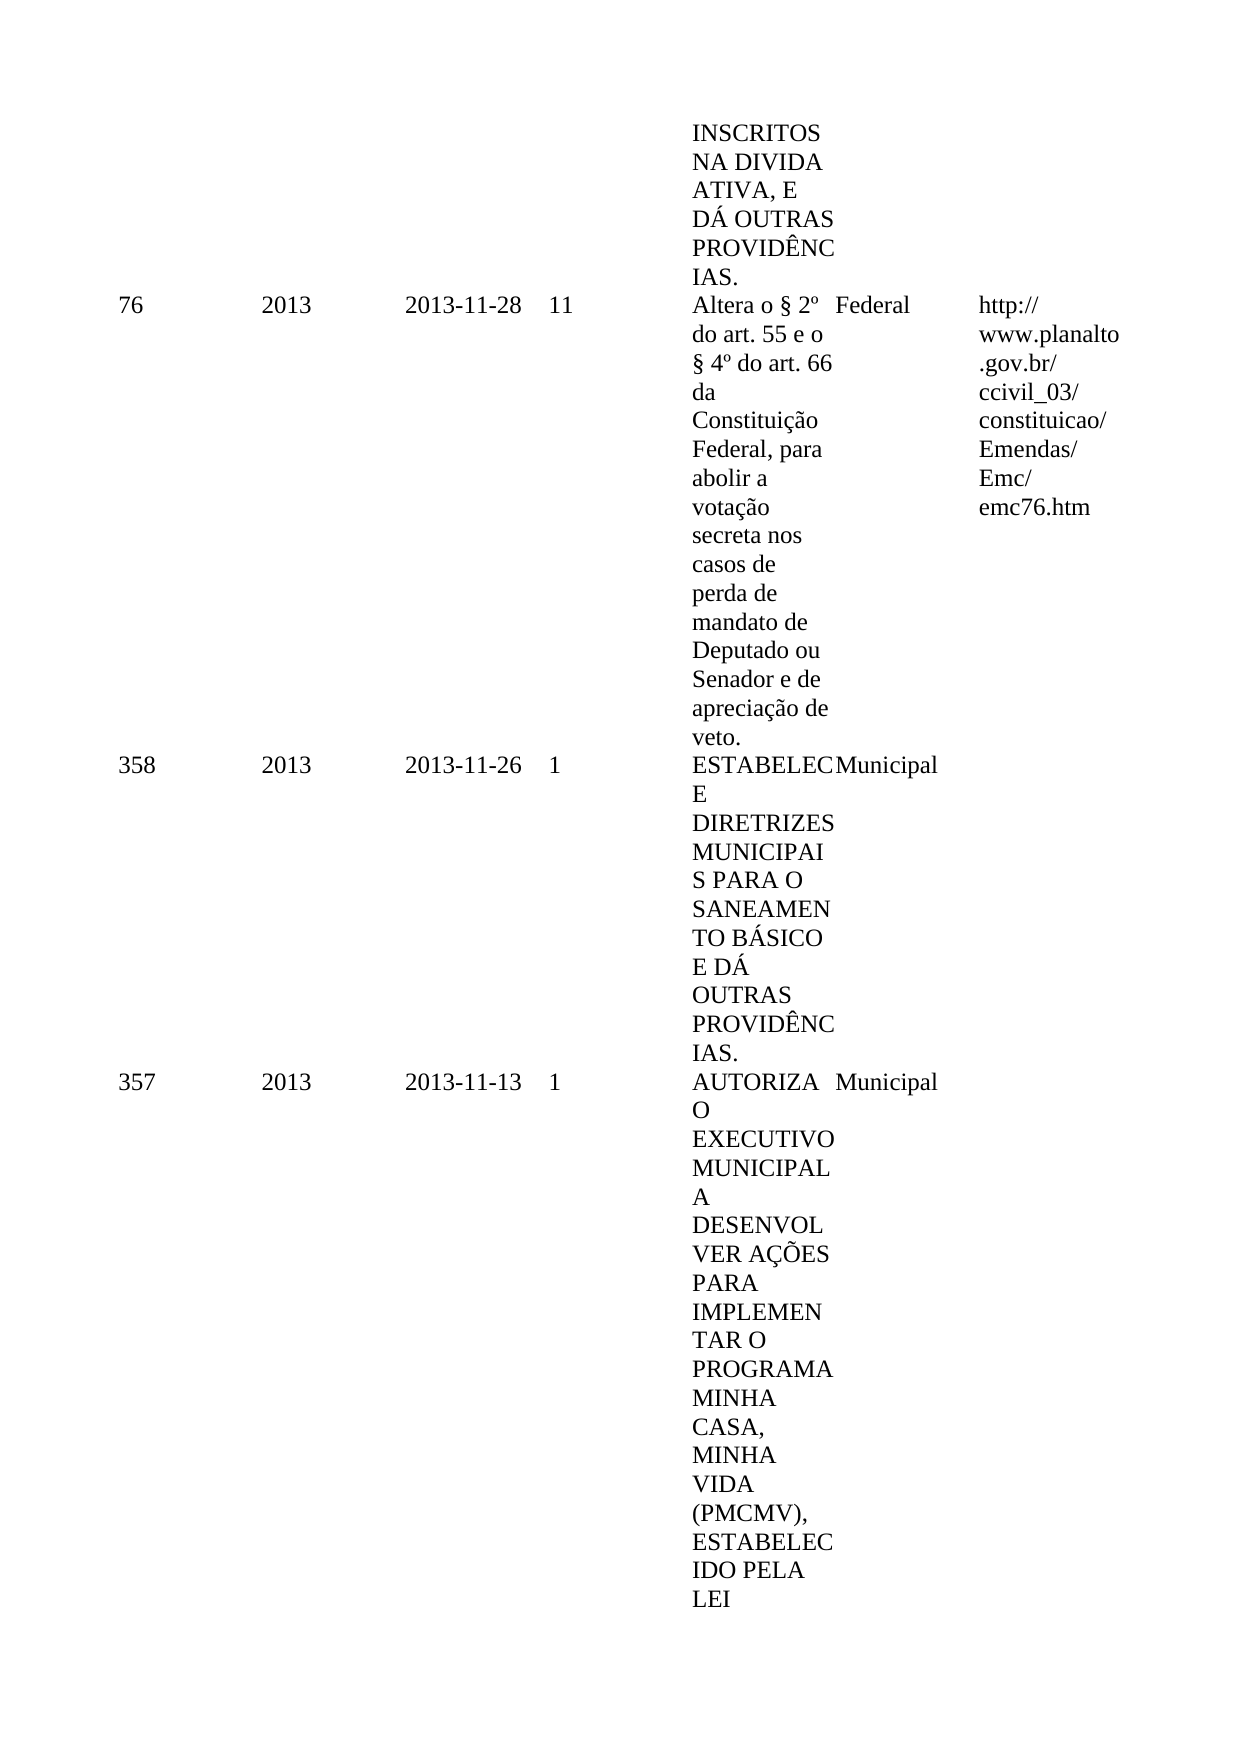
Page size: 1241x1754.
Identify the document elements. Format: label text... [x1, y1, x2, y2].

table_cell [979, 751, 1122, 1067]
table_cell [835, 118, 979, 291]
table_cell [548, 118, 692, 291]
table_cell Altera o § 2º do art. 55 e o § 4º do art. 66 da Constituição Federal, para abolir a votação secreta nos casos de perda de mandato de Deputado ou Senador e de apreciação de veto. [692, 291, 835, 751]
table_cell 2013-11-26 [405, 751, 548, 1067]
table_cell AUTORIZA O EXECUTIVO MUNICIPAL A DESENVOLVER AÇÕES PARA IMPLEMENTAR O PROGRAMA MINHA CASA, MINHA VIDA (PMCMV), ESTABELECIDO PELA LEI [692, 1067, 835, 1613]
table_cell 2013 [261, 291, 405, 751]
table_cell 2013 [261, 751, 405, 1067]
table_cell 11 [548, 291, 692, 751]
table_cell 2013-11-13 [405, 1067, 548, 1613]
table_cell 357 [118, 1067, 261, 1613]
table_cell [261, 118, 405, 291]
table_cell [979, 1067, 1122, 1613]
table_cell 1 [548, 1067, 692, 1613]
table_cell http://www.planalto.gov.br/ccivil_03/constituicao/Emendas/Emc/emc76.htm [979, 291, 1122, 751]
table_cell Federal [835, 291, 979, 751]
table_cell 1 [548, 751, 692, 1067]
table_cell [405, 118, 548, 291]
table_cell 2013 [261, 1067, 405, 1613]
table_cell Municipal [835, 751, 979, 1067]
table_cell Municipal [835, 1067, 979, 1613]
table_cell 358 [118, 751, 261, 1067]
table_cell ESTABELECE DIRETRIZES MUNICIPAIS PARA O SANEAMENTO BÁSICO E DÁ OUTRAS PROVIDÊNCIAS. [692, 751, 835, 1067]
table_cell INSCRITOS NA DIVIDA ATIVA, E DÁ OUTRAS PROVIDÊNCIAS. [692, 118, 835, 291]
table_cell [979, 118, 1122, 291]
table_cell [118, 118, 261, 291]
table_cell 2013-11-28 [405, 291, 548, 751]
table_cell 76 [118, 291, 261, 751]
